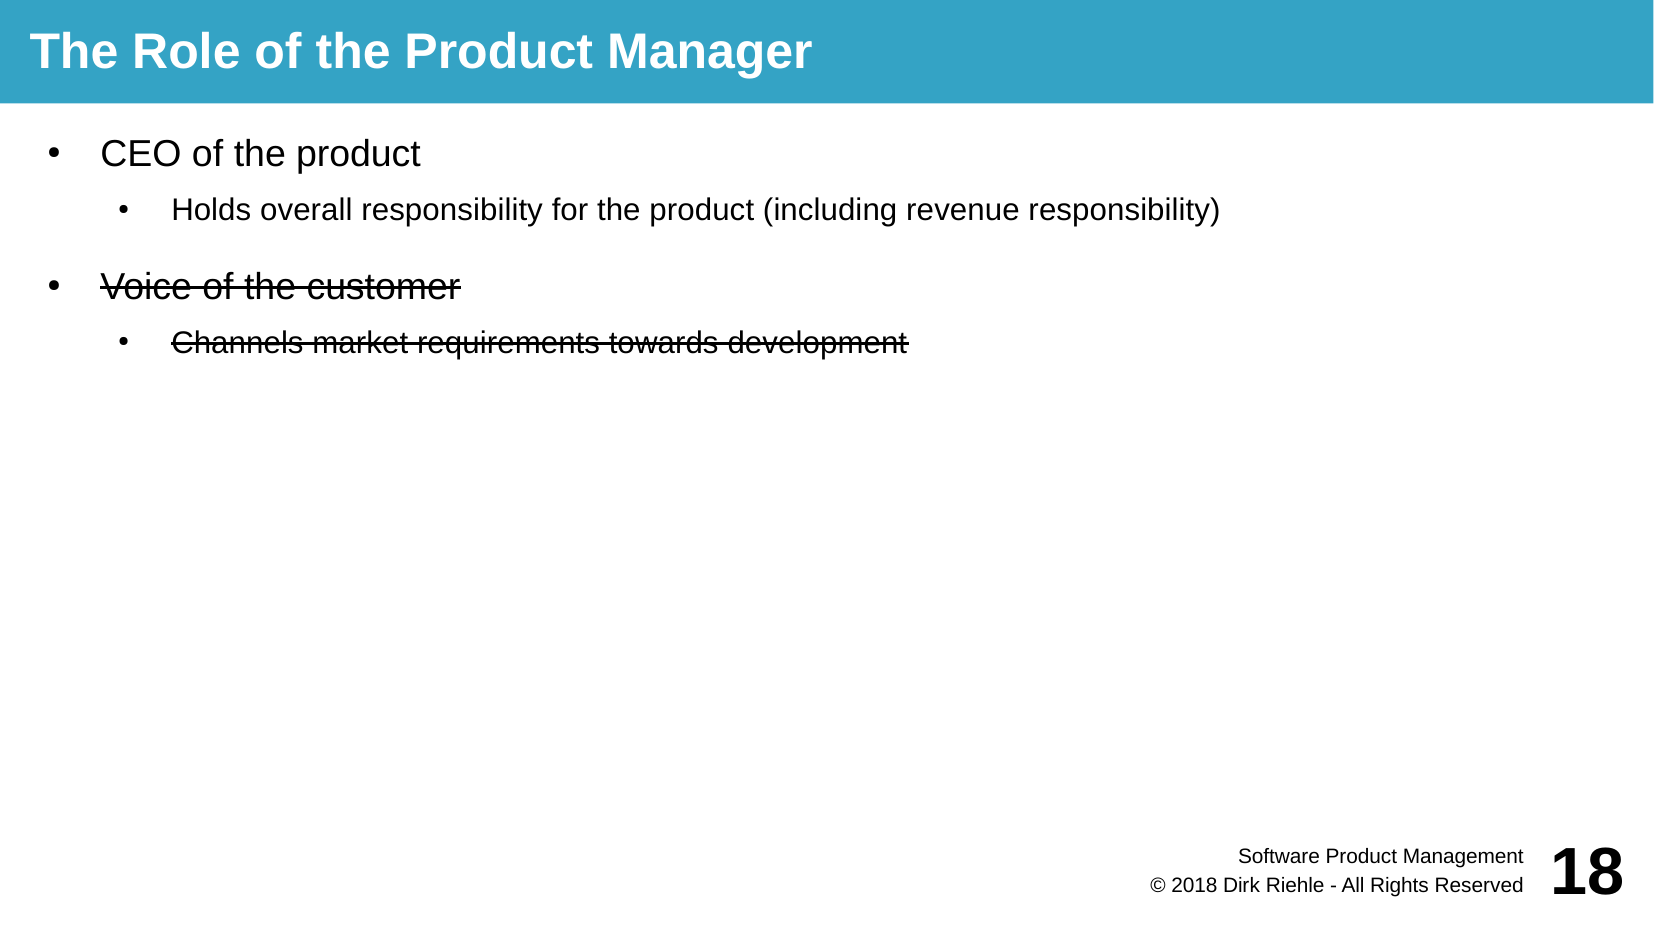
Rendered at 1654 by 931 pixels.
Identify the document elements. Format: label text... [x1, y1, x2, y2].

title The Role of the Product Manager [0, 0, 1654, 104]
list CEO of the product Holds overall responsibility for the product (including revenue responsibility) Voice of the customer Channels market requirements towards development [29, 132, 1625, 813]
